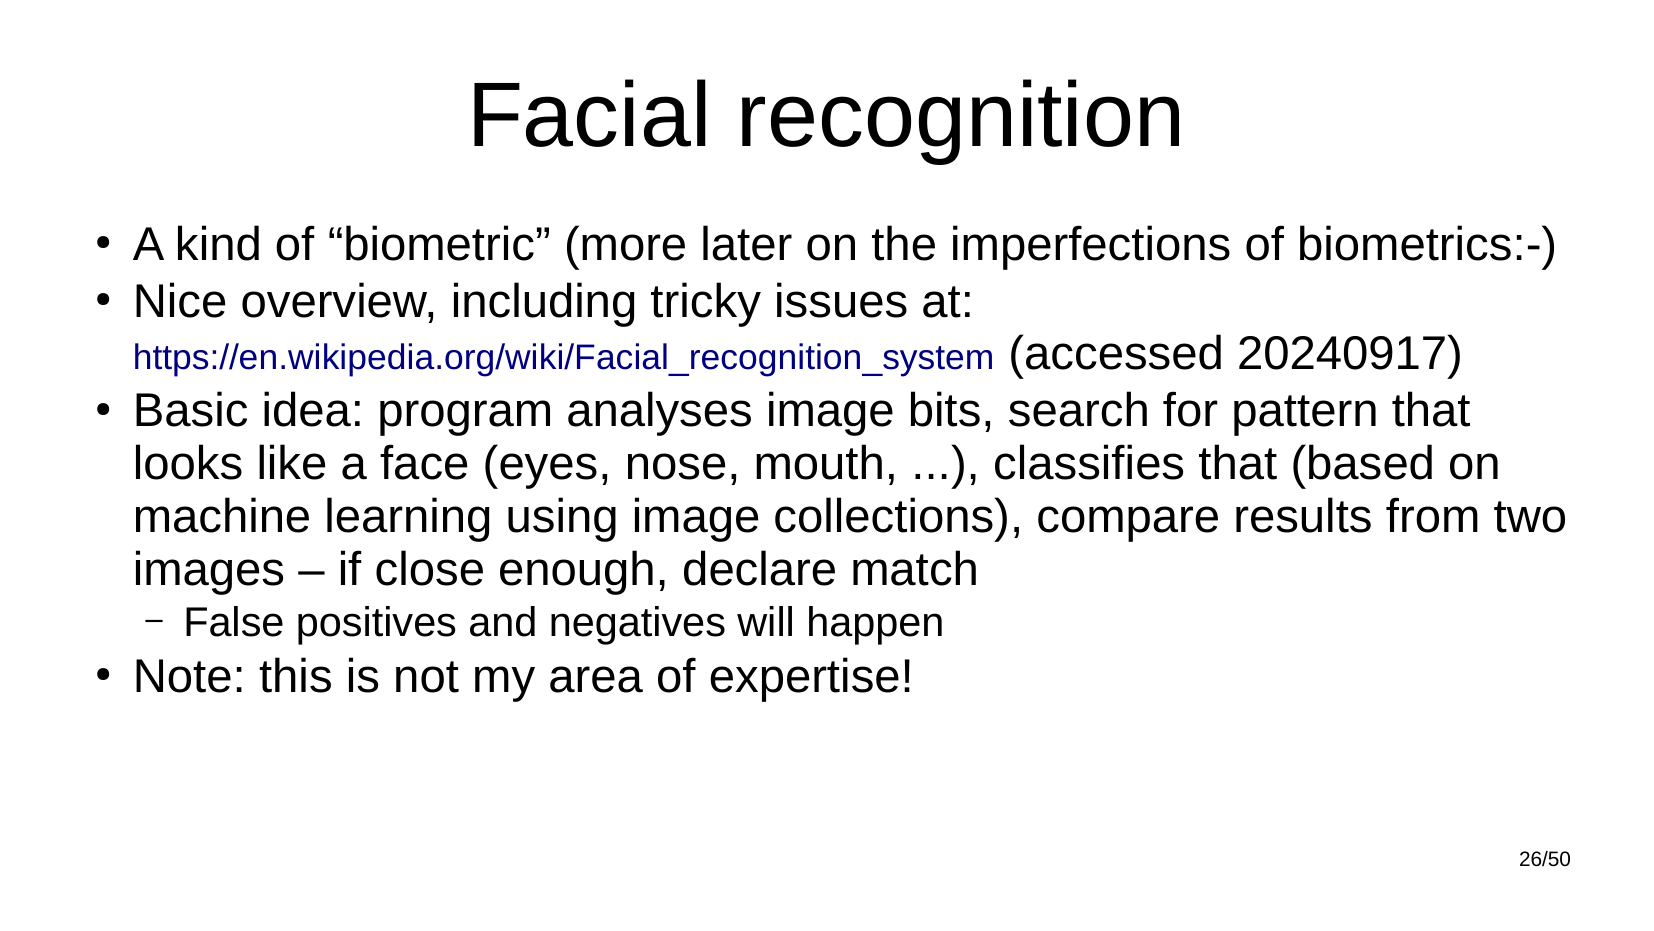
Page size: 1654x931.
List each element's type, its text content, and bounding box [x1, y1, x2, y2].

list A kind of “biometric” (more later on the imperfections of biometrics:-) Nice overview, including tricky issues at: https://en.wikipedia.org/wiki/Facial_recognition_system (accessed 20240917) Basic idea: program analyses image bits, search for pattern that looks like a face (eyes, nose, mouth, ...), classifies that (based on machine learning using image collections), compare results from two images – if close enough, declare match False positives and negatives will happen Note: this is not my area of expertise! [82, 217, 1571, 758]
title Facial recognition [82, 37, 1571, 193]
